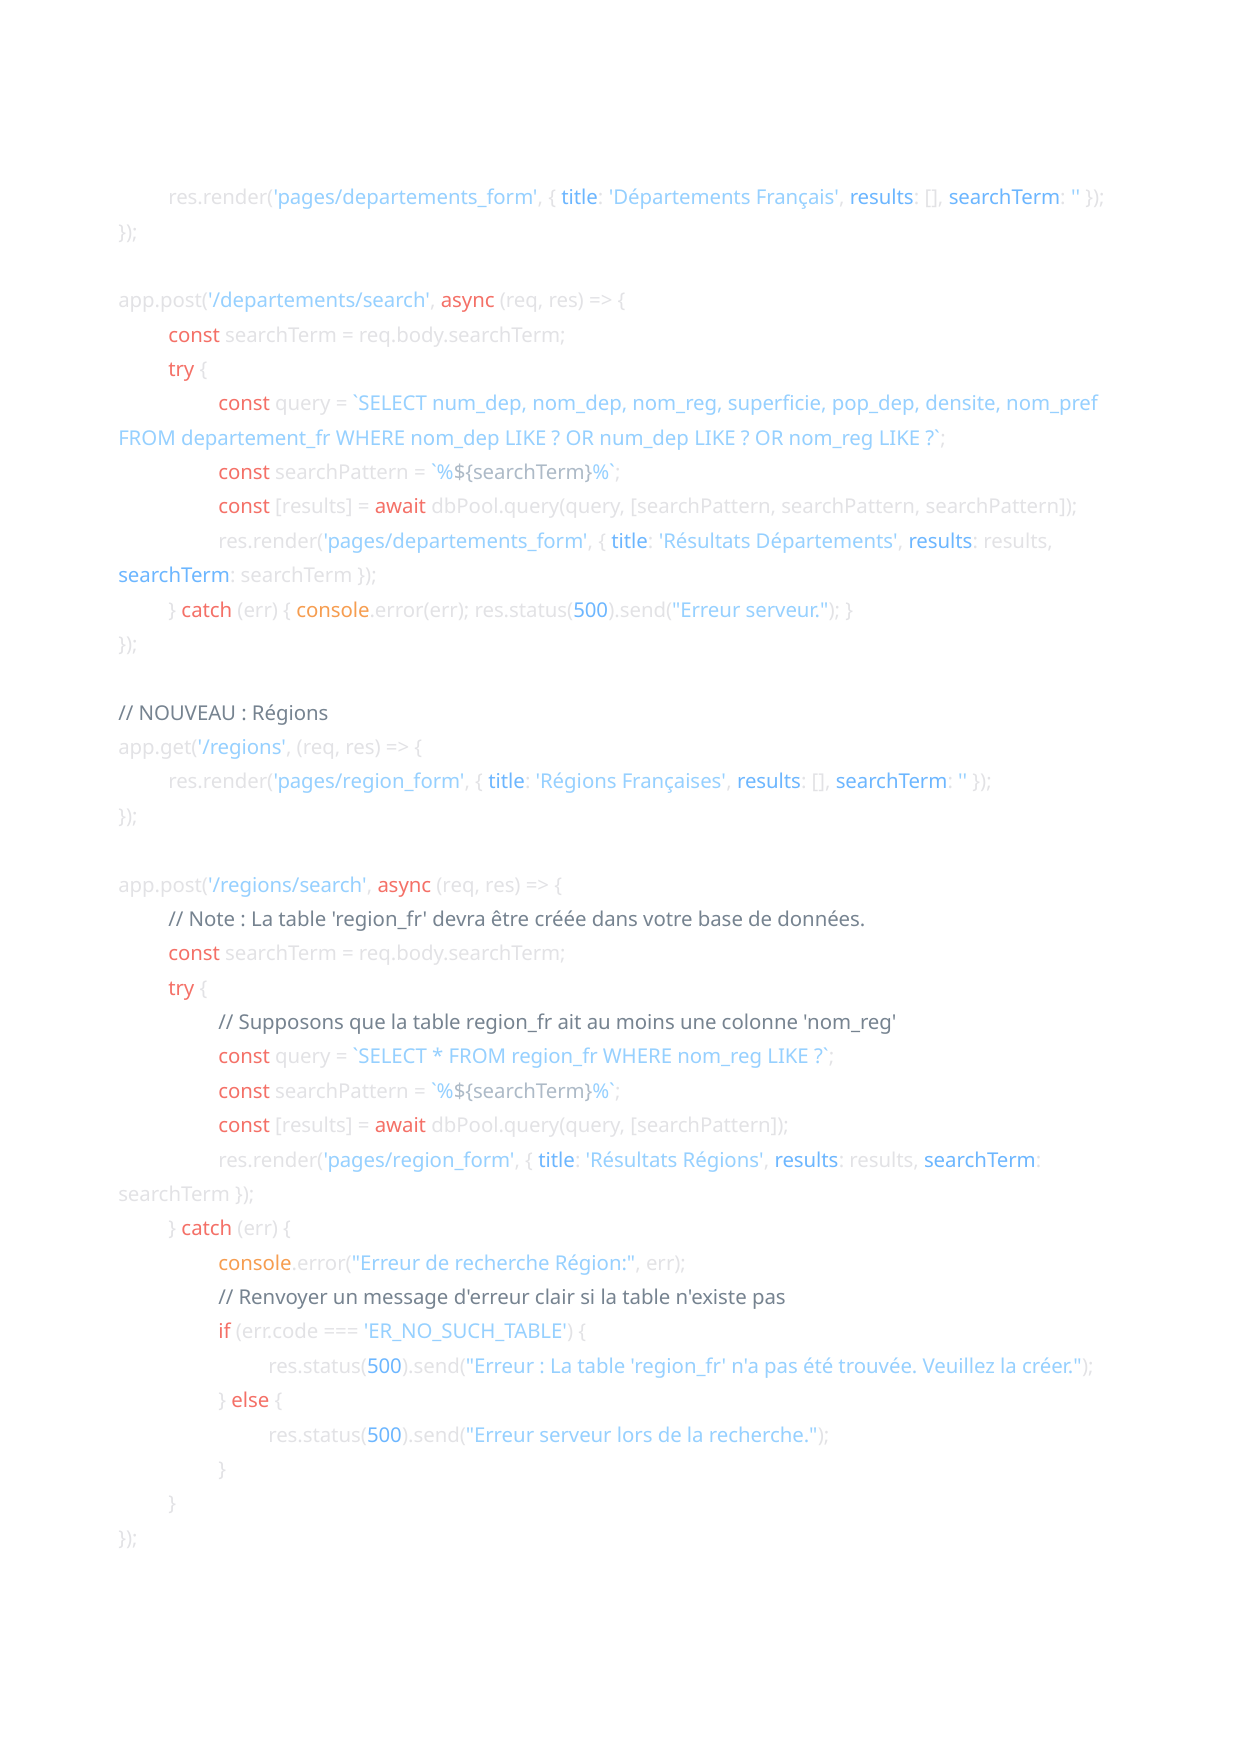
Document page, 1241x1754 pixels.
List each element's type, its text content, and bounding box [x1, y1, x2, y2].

text res.render('pages/region_form', { title: 'Résultats Régions', results: results, searchTerm: searchTerm }); [118, 1139, 1122, 1208]
text }); [118, 623, 1122, 658]
text // NOUVEAU : Régions [118, 692, 1122, 726]
text } catch (err) { [118, 1208, 1122, 1242]
text const query = `SELECT * FROM region_fr WHERE nom_reg LIKE ?`; [118, 1036, 1122, 1070]
text try { [118, 348, 1122, 383]
text }); [118, 211, 1122, 245]
text res.render('pages/departements_form', { title: 'Résultats Départements', results: results, searchTerm: searchTerm }); [118, 520, 1122, 589]
text const [results] = await dbPool.query(query, [searchPattern, searchPattern, searchPattern]); [118, 486, 1122, 520]
text const searchTerm = req.body.searchTerm; [118, 933, 1122, 967]
text if (err.code === 'ER_NO_SUCH_TABLE') { [118, 1311, 1122, 1345]
text const searchPattern = `%${searchTerm}%`; [118, 1070, 1122, 1104]
text res.render('pages/region_form', { title: 'Régions Françaises', results: [], searchTerm: '' }); [118, 761, 1122, 795]
text const searchPattern = `%${searchTerm}%`; [118, 451, 1122, 486]
text } else { [118, 1379, 1122, 1414]
text const [results] = await dbPool.query(query, [searchPattern]); [118, 1104, 1122, 1139]
text }); [118, 795, 1122, 829]
text app.post('/departements/search', async (req, res) => { [118, 279, 1122, 314]
text }); [118, 1517, 1122, 1551]
text res.status(500).send("Erreur serveur lors de la recherche."); [118, 1414, 1122, 1448]
text app.post('/regions/search', async (req, res) => { [118, 864, 1122, 898]
text try { [118, 967, 1122, 1001]
text } [118, 1448, 1122, 1483]
text res.status(500).send("Erreur : La table 'region_fr' n'a pas été trouvée. Veuillez la créer."); [118, 1345, 1122, 1379]
text const searchTerm = req.body.searchTerm; [118, 314, 1122, 348]
text // Note : La table 'region_fr' devra être créée dans votre base de données. [118, 898, 1122, 933]
text } [118, 1483, 1122, 1517]
text app.get('/regions', (req, res) => { [118, 726, 1122, 761]
text // Renvoyer un message d'erreur clair si la table n'existe pas [118, 1276, 1122, 1311]
text console.error("Erreur de recherche Région:", err); [118, 1242, 1122, 1276]
text const query = `SELECT num_dep, nom_dep, nom_reg, superficie, pop_dep, densite, nom_pref FROM departement_fr WHERE nom_dep LIKE ? OR num_dep LIKE ? OR nom_reg LIKE ?`; [118, 383, 1122, 451]
text } catch (err) { console.error(err); res.status(500).send("Erreur serveur."); } [118, 589, 1122, 623]
text // Supposons que la table region_fr ait au moins une colonne 'nom_reg' [118, 1001, 1122, 1036]
text res.render('pages/departements_form', { title: 'Départements Français', results: [], searchTerm: '' }); [118, 176, 1122, 211]
